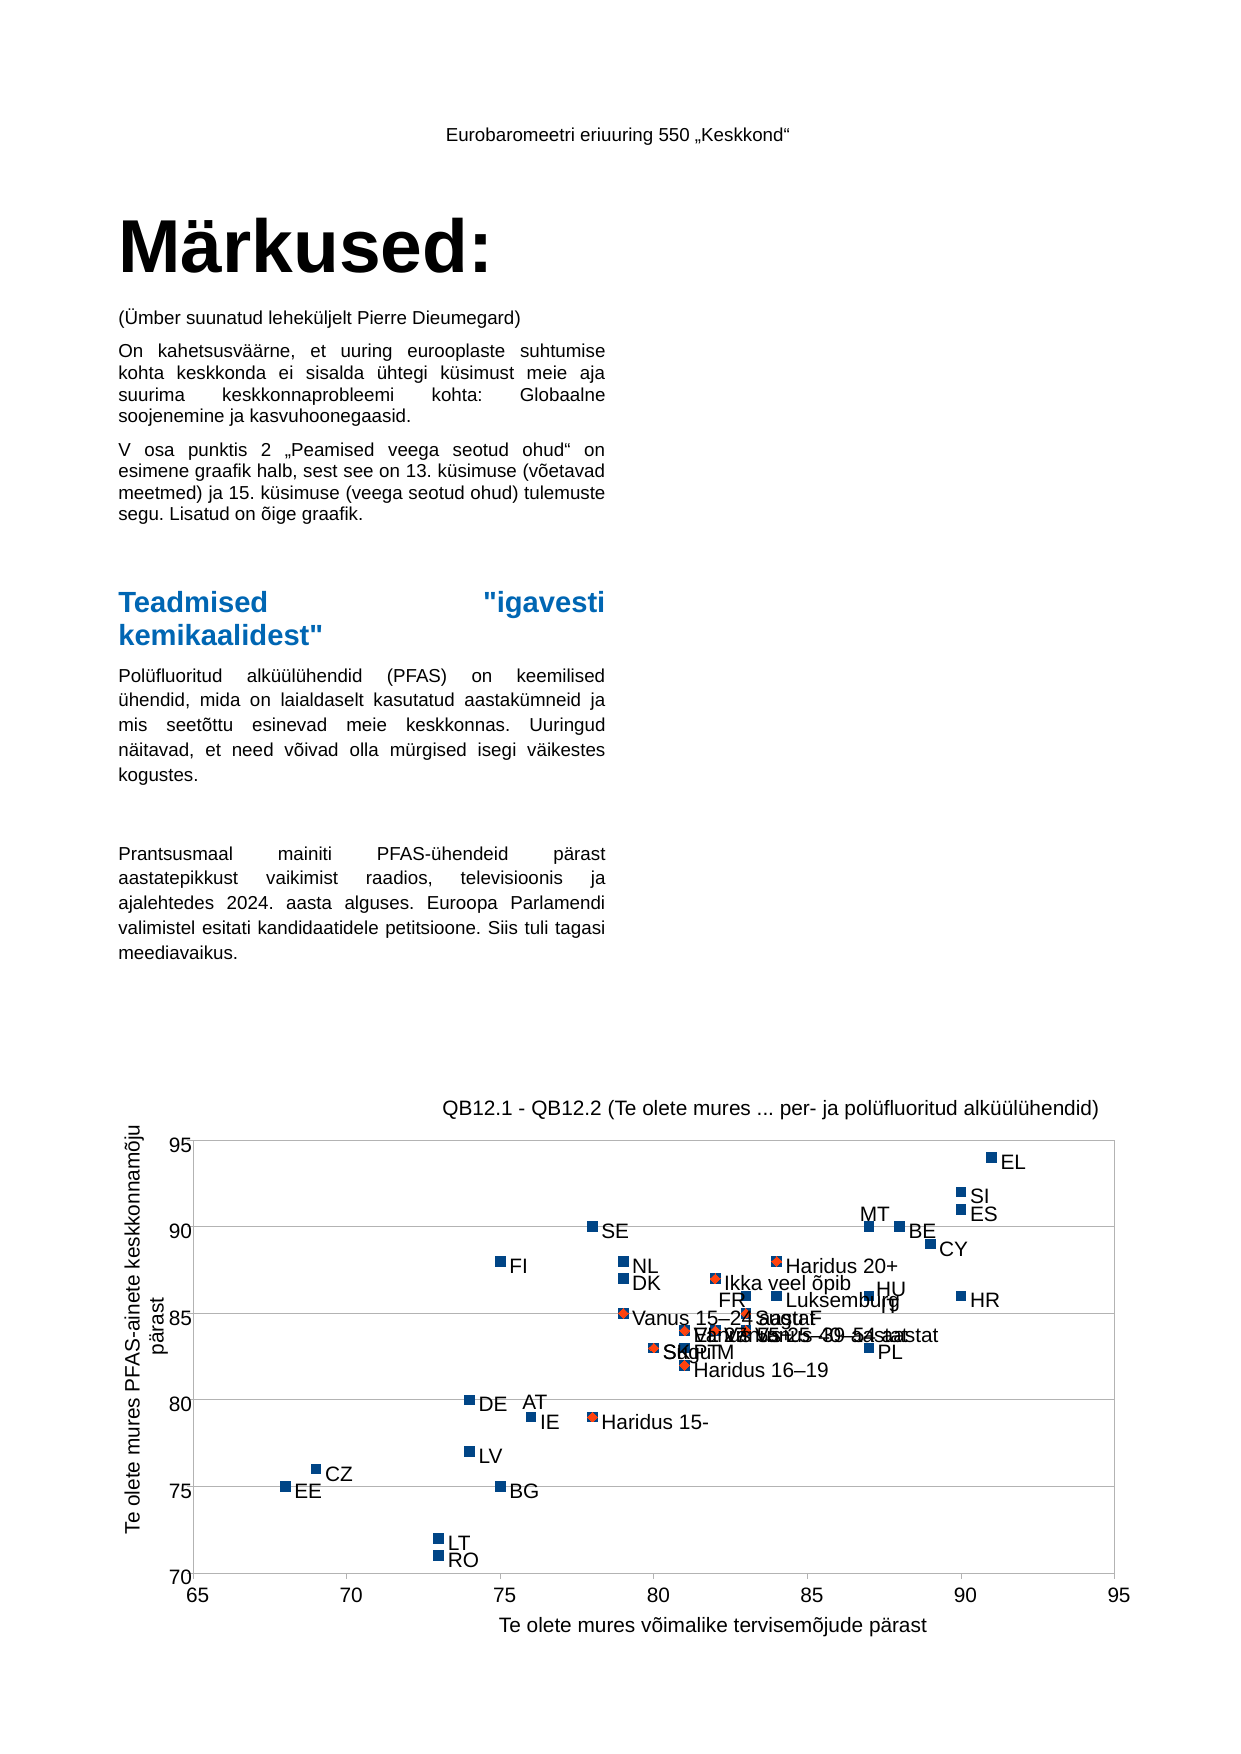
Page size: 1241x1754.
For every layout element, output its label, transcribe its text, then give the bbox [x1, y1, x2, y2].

text Prantsusmaal mainiti PFAS-ühendeid pärast aastatepikkust vaikimist raadios, televisioonis ja ajalehtedes 2024. aasta alguses. Euroopa Parlamendi valimistel esitati kandidaatidele petitsioone. Siis tuli tagasi meediavaikus. [118, 842, 605, 963]
subtitle Märkused: [118, 202, 605, 288]
text On kahetsusväärne, et uuring eurooplaste suhtumise kohta keskkonda ei sisalda ühtegi küsimust meie aja suurima keskkonnaprobleemi kohta: Globaalne soojenemine ja kasvuhoonegaasid. [118, 340, 605, 426]
subtitle Teadmised "igavesti kemikaalidest" [118, 585, 605, 652]
text V osa punktis 2 „Peamised veega seotud ohud“ on esimene graafik halb, sest see on 13. küsimuse (võetavad meetmed) ja 15. küsimuse (veega seotud ohud) tulemuste segu. Lisatud on õige graafik. [118, 438, 605, 524]
text (Ümber suunatud leheküljelt Pierre Dieumegard) [118, 307, 605, 328]
text Polüfluoritud alküülühendid (PFAS) on keemilised ühendid, mida on laialdaselt kasutatud aastakümneid ja mis seetõttu esinevad meie keskkonnas. Uuringud näitavad, et need võivad olla mürgised isegi väikestes kogustes. [118, 664, 605, 785]
